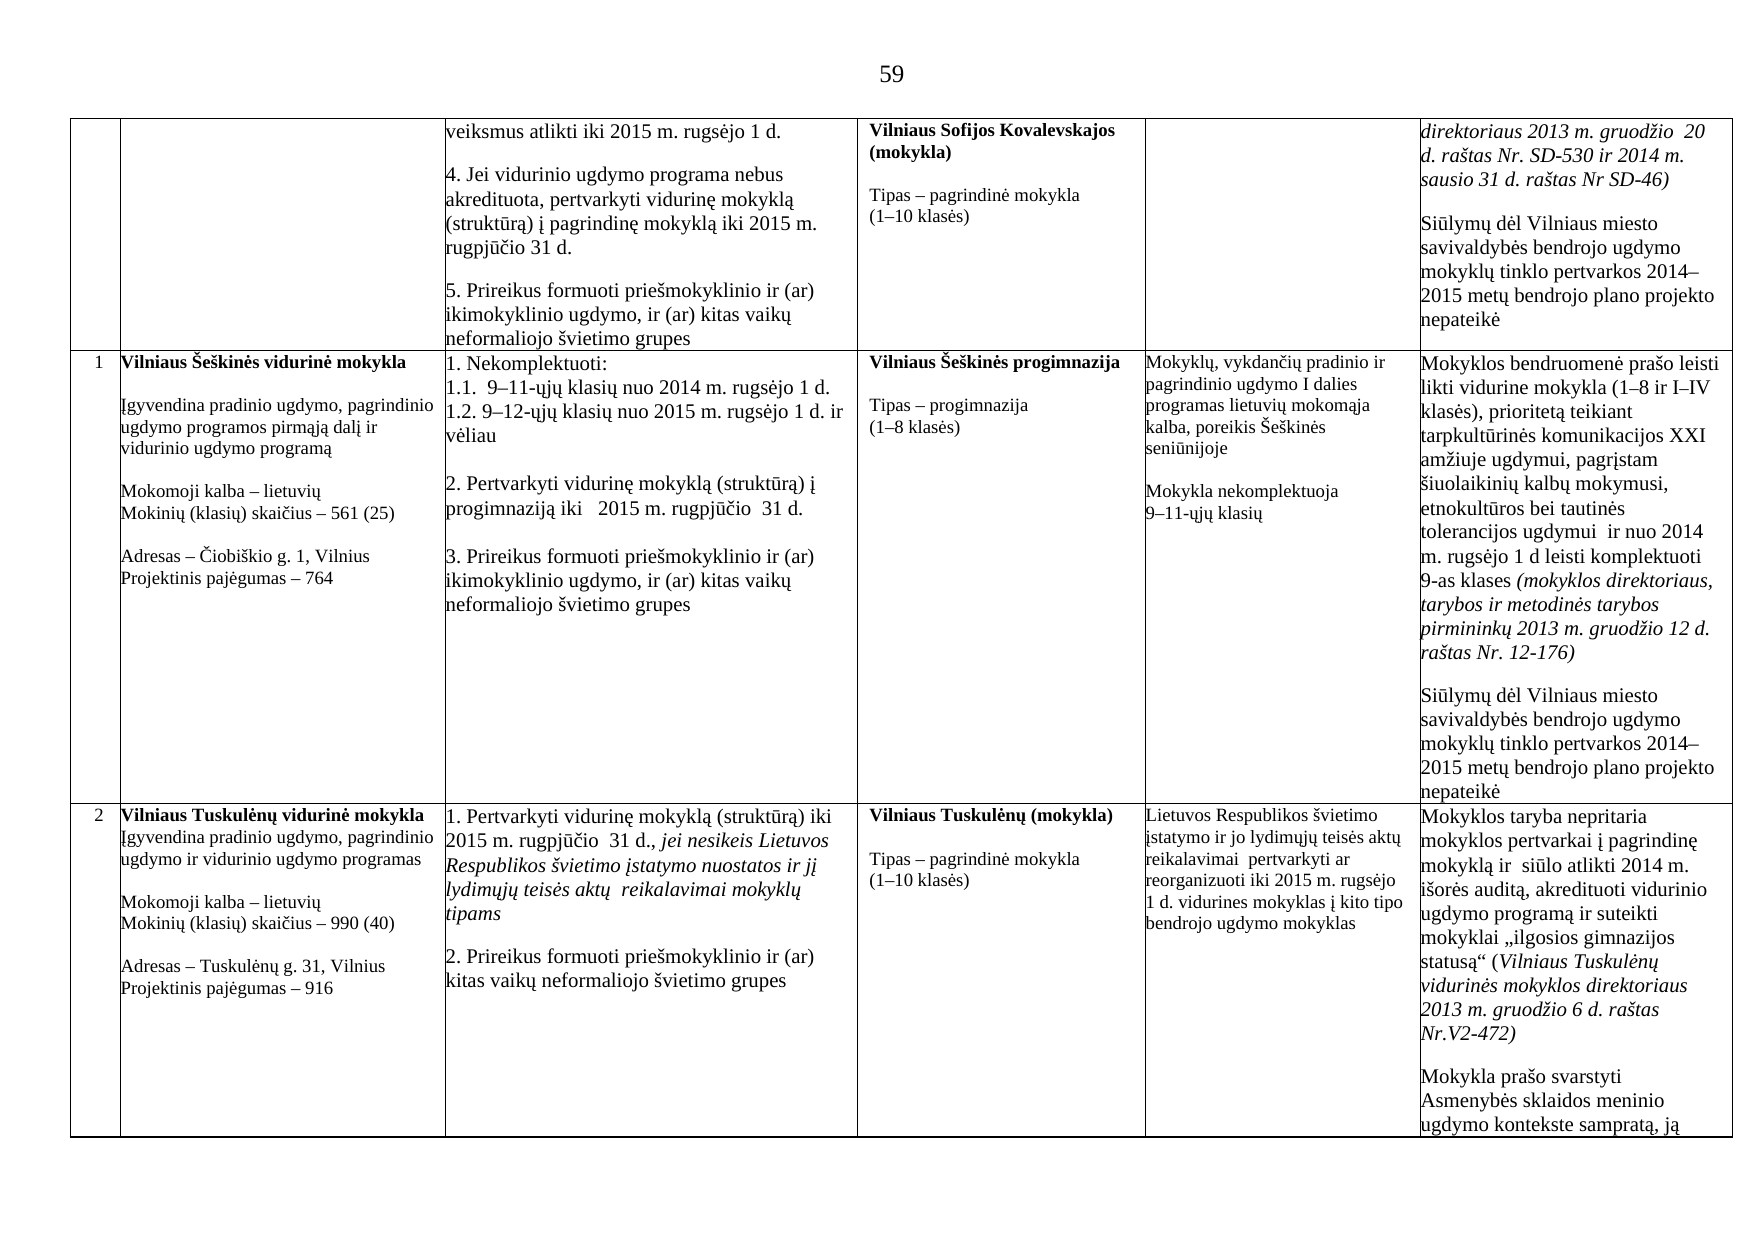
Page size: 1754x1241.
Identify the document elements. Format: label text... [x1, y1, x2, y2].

table_cell [1146, 119, 1420, 350]
table_cell Vilniaus Tuskulėnų vidurinė mokykla Įgyvendina pradinio ugdymo, pagrindinio ugdymo ir vidurinio ugdymo programas Mokomoji kalba – lietuvių Mokinių (klasių) skaičius – 990 (40) Adresas – Tuskulėnų g. 31, Vilnius Projektinis pajėgumas – 916 [121, 804, 445, 1136]
table_cell direktoriaus 2013 m. gruodžio 20 d. raštas Nr. SD-530 ir 2014 m. sausio 31 d. raštas Nr SD-46) Siūlymų dėl Vilniaus miesto savivaldybės bendrojo ugdymo mokyklų tinklo pertvarkos 2014–2015 metų bendrojo plano projekto nepateikė [1421, 119, 1732, 350]
table_cell Lietuvos Respublikos švietimo įstatymo ir jo lydimųjų teisės aktų reikalavimai pertvarkyti ar reorganizuoti iki 2015 m. rugsėjo 1 d. vidurines mokyklas į kito tipo bendrojo ugdymo mokyklas [1146, 804, 1420, 1136]
table_cell Vilniaus Tuskulėnų (mokykla) Tipas – pagrindinė mokykla (1–10 klasės) [858, 804, 1145, 1136]
table_cell Vilniaus Šeškinės vidurinė mokykla Įgyvendina pradinio ugdymo, pagrindinio ugdymo programos pirmąją dalį ir vidurinio ugdymo programą Mokomoji kalba – lietuvių Mokinių (klasių) skaičius – 561 (25) Adresas – Čiobiškio g. 1, Vilnius Projektinis pajėgumas – 764 [121, 351, 445, 803]
table_cell 18. [71, 119, 120, 350]
table_cell 20. [71, 804, 120, 1136]
table_cell 19. [71, 351, 120, 803]
table_cell Vilniaus Šeškinės progimnazija Tipas – progimnazija (1–8 klasės) [858, 351, 1145, 803]
table_cell Vilniaus Sofijos Kovalevskajos (mokykla) Tipas – pagrindinė mokykla (1–10 klasės) [858, 119, 1145, 350]
table_cell veiksmus atlikti iki 2015 m. rugsėjo 1 d. 4. Jei vidurinio ugdymo programa nebus akredituota, pertvarkyti vidurinę mokyklą (struktūrą) į pagrindinę mokyklą iki 2015 m. rugpjūčio 31 d. 5. Prireikus formuoti priešmokyklinio ir (ar) ikimokyklinio ugdymo, ir (ar) kitas vaikų neformaliojo švietimo grupes [446, 119, 857, 350]
table_cell 1. Pertvarkyti vidurinę mokyklą (struktūrą) iki 2015 m. rugpjūčio 31 d., jei nesikeis Lietuvos Respublikos švietimo įstatymo nuostatos ir jį lydimųjų teisės aktų reikalavimai mokyklų tipams 2. Prireikus formuoti priešmokyklinio ir (ar) kitas vaikų neformaliojo švietimo grupes [446, 804, 857, 1136]
table_cell [121, 119, 445, 350]
table_cell 1. Nekomplektuoti: 1.1. 9–11-ųjų klasių nuo 2014 m. rugsėjo 1 d. 1.2. 9–12-ųjų klasių nuo 2015 m. rugsėjo 1 d. ir vėliau 2. Pertvarkyti vidurinę mokyklą (struktūrą) į progimnaziją iki 2015 m. rugpjūčio 31 d. 3. Prireikus formuoti priešmokyklinio ir (ar) ikimokyklinio ugdymo, ir (ar) kitas vaikų neformaliojo švietimo grupes [446, 351, 857, 803]
table_cell Mokyklų, vykdančių pradinio ir pagrindinio ugdymo I dalies programas lietuvių mokomąja kalba, poreikis Šeškinės seniūnijoje Mokykla nekomplektuoja 9–11-ųjų klasių [1146, 351, 1420, 803]
table_cell Mokyklos bendruomenė prašo leisti likti vidurine mokykla (1–8 ir I–IV klasės), prioritetą teikiant tarpkultūrinės komunikacijos XXI amžiuje ugdymui, pagrįstam šiuolaikinių kalbų mokymusi, etnokultūros bei tautinės tolerancijos ugdymui ir nuo 2014 m. rugsėjo 1 d leisti komplektuoti 9-as klases (mokyklos direktoriaus, tarybos ir metodinės tarybos pirmininkų 2013 m. gruodžio 12 d. raštas Nr. 12-176) Siūlymų dėl Vilniaus miesto savivaldybės bendrojo ugdymo mokyklų tinklo pertvarkos 2014–2015 metų bendrojo plano projekto nepateikė [1421, 351, 1732, 803]
table_cell Mokyklos taryba nepritaria mokyklos pertvarkai į pagrindinę mokyklą ir siūlo atlikti 2014 m. išorės auditą, akredituoti vidurinio ugdymo programą ir suteikti mokyklai „ilgosios gimnazijos statusą“ (Vilniaus Tuskulėnų vidurinės mokyklos direktoriaus 2013 m. gruodžio 6 d. raštas Nr.V2-472) Mokykla prašo svarstyti Asmenybės sklaidos meninio ugdymo kontekste sampratą, ją [1421, 804, 1732, 1136]
